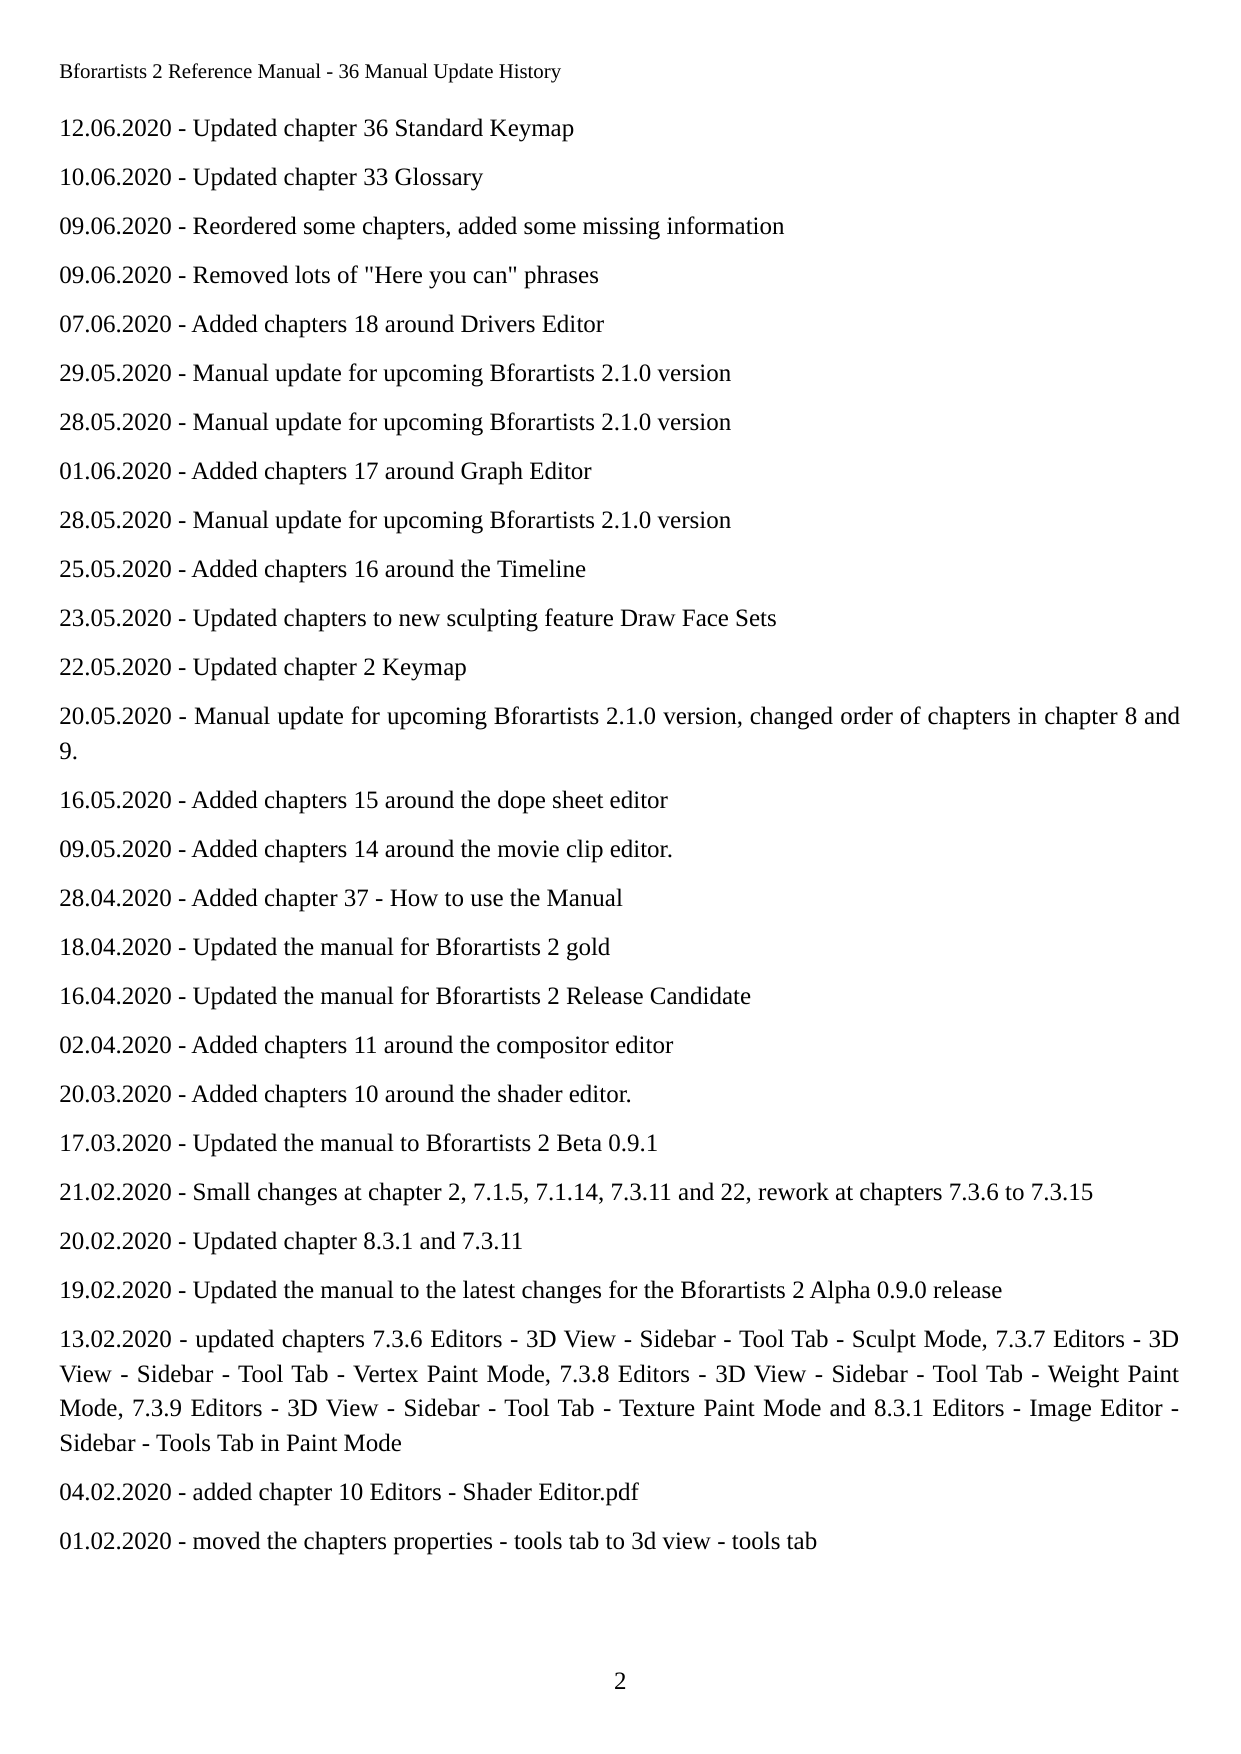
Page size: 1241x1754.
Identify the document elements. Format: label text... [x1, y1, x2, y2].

text 18.04.2020 - Updated the manual for Bforartists 2 gold [59, 932, 1181, 961]
text 20.03.2020 - Added chapters 10 around the shader editor. [59, 1079, 1181, 1108]
text 04.02.2020 - added chapter 10 Editors - Shader Editor.pdf [59, 1477, 1181, 1506]
text 25.05.2020 - Added chapters 16 around the Timeline [59, 554, 1181, 583]
text 01.06.2020 - Added chapters 17 around Graph Editor [59, 456, 1181, 485]
text 02.04.2020 - Added chapters 11 around the compositor editor [59, 1030, 1181, 1059]
text 22.05.2020 - Updated chapter 2 Keymap [59, 652, 1181, 681]
text 10.06.2020 - Updated chapter 33 Glossary [59, 162, 1181, 190]
text 20.05.2020 - Manual update for upcoming Bforartists 2.1.0 version, changed order of chapters in chapter 8 and 9. [59, 701, 1181, 764]
text 19.02.2020 - Updated the manual to the latest changes for the Bforartists 2 Alpha 0.9.0 release [59, 1276, 1181, 1304]
text 09.06.2020 - Reordered some chapters, added some missing information [59, 211, 1181, 239]
text 16.04.2020 - Updated the manual for Bforartists 2 Release Candidate [59, 981, 1181, 1010]
text 09.05.2020 - Added chapters 14 around the movie clip editor. [59, 834, 1181, 863]
text 12.06.2020 - Updated chapter 36 Standard Keymap [59, 113, 1181, 141]
text 17.03.2020 - Updated the manual to Bforartists 2 Beta 0.9.1 [59, 1128, 1181, 1157]
text 28.05.2020 - Manual update for upcoming Bforartists 2.1.0 version [59, 505, 1181, 534]
text 01.02.2020 - moved the chapters properties - tools tab to 3d view - tools tab [59, 1526, 1181, 1555]
text 21.02.2020 - Small changes at chapter 2, 7.1.5, 7.1.14, 7.3.11 and 22, rework at chapters 7.3.6 to 7.3.15 [59, 1177, 1181, 1206]
text 23.05.2020 - Updated chapters to new sculpting feature Draw Face Sets [59, 603, 1181, 632]
text 28.04.2020 - Added chapter 37 - How to use the Manual [59, 883, 1181, 912]
text 13.02.2020 - updated chapters 7.3.6 Editors - 3D View - Sidebar - Tool Tab - Sculpt Mode, 7.3.7 Editors - 3D View - Sidebar - Tool Tab - Vertex Paint Mode, 7.3.8 Editors - 3D View - Sidebar - Tool Tab - Weight Paint Mode, 7.3.9 Editors - 3D View - Sidebar - Tool Tab - Texture Paint Mode and 8.3.1 Editors - Image Editor - Sidebar - Tools Tab in Paint Mode [59, 1324, 1181, 1457]
text 07.06.2020 - Added chapters 18 around Drivers Editor [59, 309, 1181, 338]
text 20.02.2020 - Updated chapter 8.3.1 and 7.3.11 [59, 1226, 1181, 1255]
text 29.05.2020 - Manual update for upcoming Bforartists 2.1.0 version [59, 358, 1181, 387]
text 16.05.2020 - Added chapters 15 around the dope sheet editor [59, 785, 1181, 814]
text 09.06.2020 - Removed lots of "Here you can" phrases [59, 260, 1181, 288]
text 28.05.2020 - Manual update for upcoming Bforartists 2.1.0 version [59, 407, 1181, 436]
